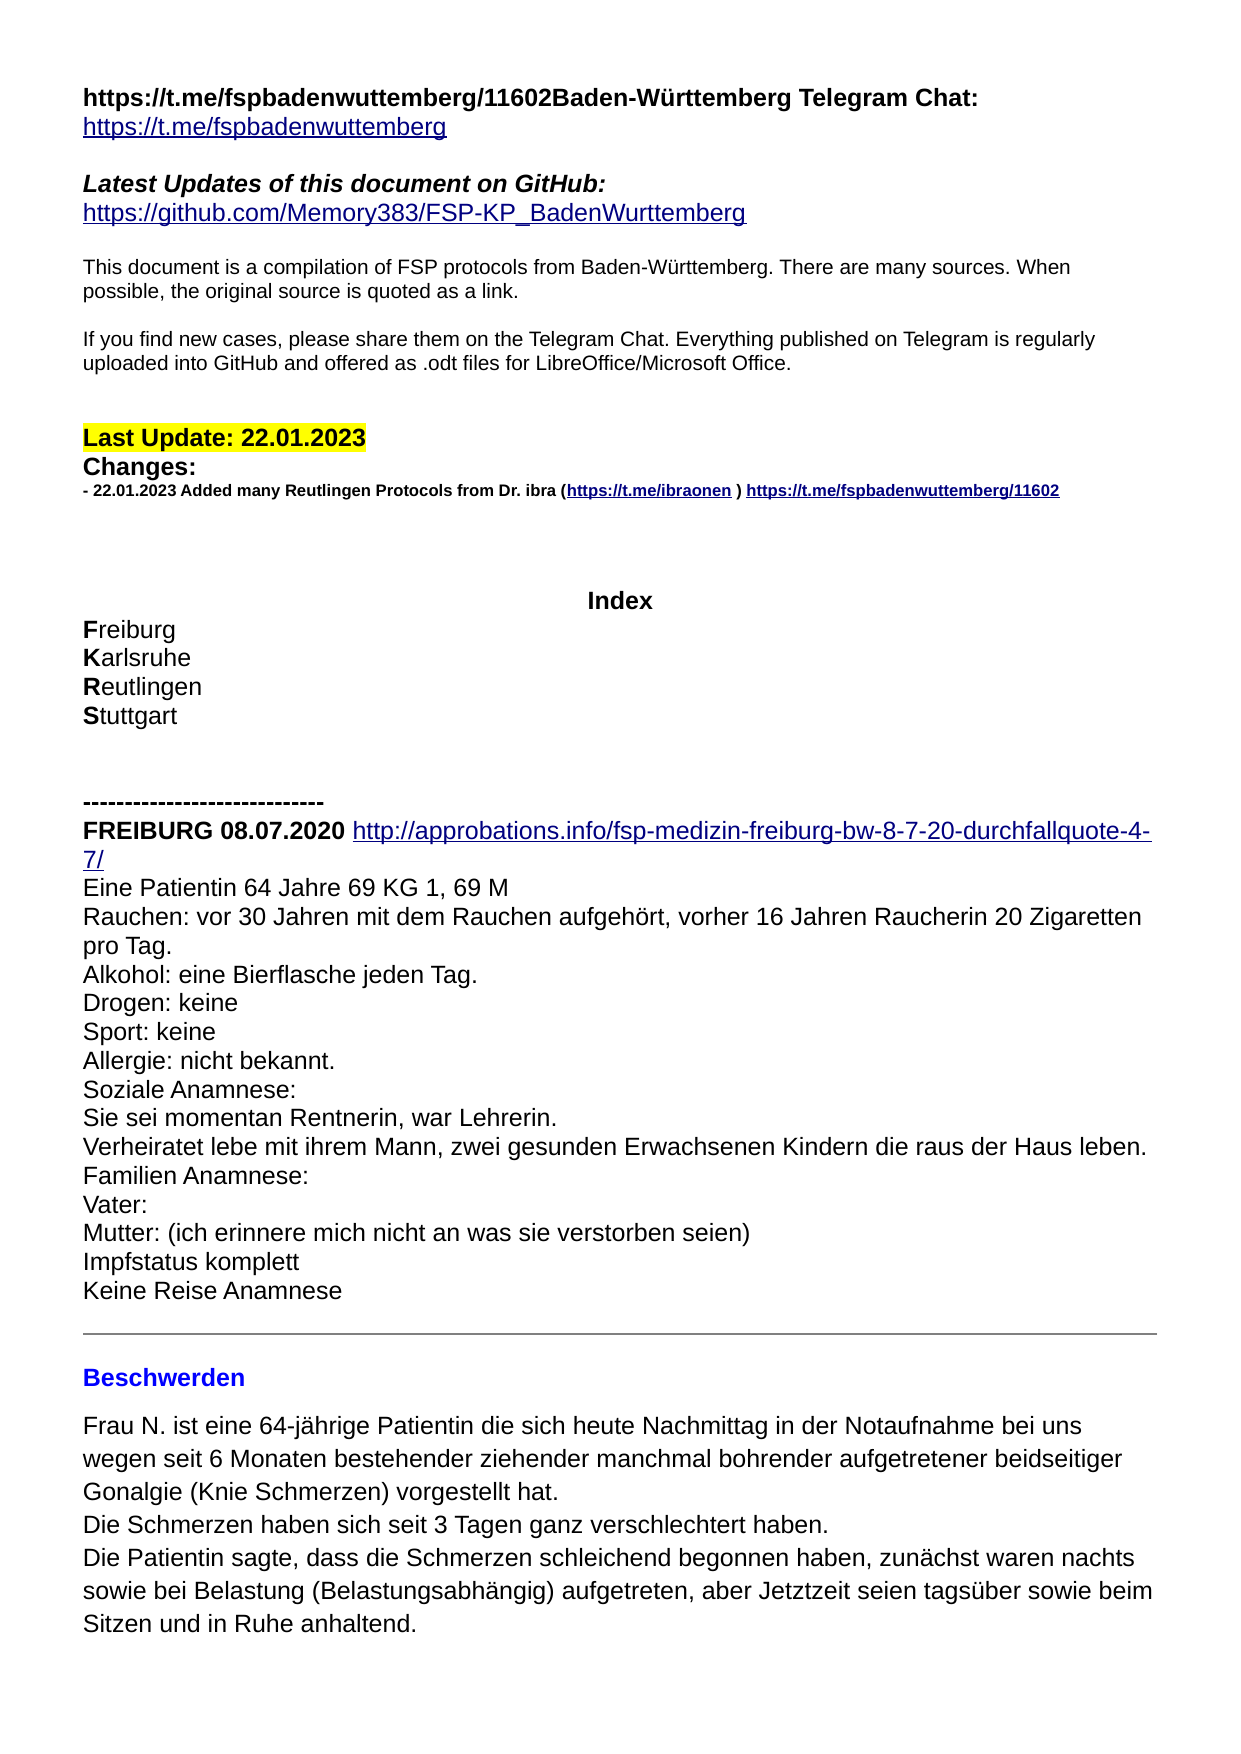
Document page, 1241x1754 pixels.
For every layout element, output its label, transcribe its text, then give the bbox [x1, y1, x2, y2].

text Soziale Anamnese: [83, 1074, 1157, 1103]
text Mutter: (ich erinnere mich nicht an was sie verstorben seien) [83, 1218, 1157, 1247]
text If you find new cases, please share them on the Telegram Chat. Everything published on Telegram is regularly uploaded into GitHub and offered as .odt files for LibreOffice/Microsoft Office. [83, 327, 1157, 375]
text Impfstatus komplett [83, 1247, 1157, 1276]
text Drogen: keine [83, 988, 1157, 1017]
text Familien Anamnese: [83, 1161, 1157, 1189]
text FREIBURG 08.07.2020 http://approbations.info/fsp-medizin-freiburg-bw-8-7-20-durchfallquote-4-7/ [83, 816, 1157, 873]
text Die Patientin sagte, dass die Schmerzen schleichend begonnen haben, zunächst waren nachts sowie bei Belastung (Belastungsabhängig) aufgetreten, aber Jetztzeit seien tagsüber sowie beim Sitzen und in Ruhe anhaltend. [83, 1543, 1157, 1638]
text Verheiratet lebe mit ihrem Mann, zwei gesunden Erwachsenen Kindern die raus der Haus leben. [83, 1132, 1157, 1161]
text Keine Reise Anamnese [83, 1276, 1157, 1304]
text Vater: [83, 1189, 1157, 1218]
text Sport: keine [83, 1017, 1157, 1046]
text Allergie: nicht bekannt. [83, 1046, 1157, 1074]
text Reutlingen [83, 672, 1157, 701]
text https://github.com/Memory383/FSP-KP_BadenWurttemberg [83, 198, 1157, 226]
text Freiburg [83, 614, 1157, 643]
text ----------------------------- [83, 787, 1157, 816]
text Karlsruhe [83, 643, 1157, 672]
text Alkohol: eine Bierflasche jeden Tag. [83, 959, 1157, 988]
text Index [83, 586, 1157, 614]
text Frau N. ist eine 64-jährige Patientin die sich heute Nachmittag in der Notaufnahme bei uns wegen seit 6 Monaten bestehender ziehender manchmal bohrender aufgetretener beidseitiger Gonalgie (Knie Schmerzen) vorgestellt hat. [83, 1411, 1157, 1506]
text Latest Updates of this document on GitHub: [83, 169, 1157, 198]
text Sie sei momentan Rentnerin, war Lehrerin. [83, 1103, 1157, 1132]
text Rauchen: vor 30 Jahren mit dem Rauchen aufgehört, vorher 16 Jahren Raucherin 20 Zigaretten pro Tag. [83, 902, 1157, 959]
text Die Schmerzen haben sich seit 3 Tagen ganz verschlechtert haben. [83, 1510, 1157, 1539]
text This document is a compilation of FSP protocols from Baden-Württemberg. There are many sources. When possible, the original source is quoted as a link. [83, 255, 1157, 303]
text Last Update: 22.01.2023 [83, 423, 1157, 452]
text Stuttgart [83, 701, 1157, 729]
text Eine Patientin 64 Jahre 69 KG 1, 69 M [83, 873, 1157, 902]
text Changes: [83, 452, 1157, 480]
text https://t.me/fspbadenwuttemberg/11602Baden-Württemberg Telegram Chat: https://t.me/fspbadenwuttemberg [83, 83, 1157, 140]
text - 22.01.2023 Added many Reutlingen Protocols from Dr. ibra (https://t.me/ibraonen ) https://t.me/fspbadenwuttemberg/11602 [83, 480, 1157, 499]
text Beschwerden [83, 1363, 1157, 1392]
